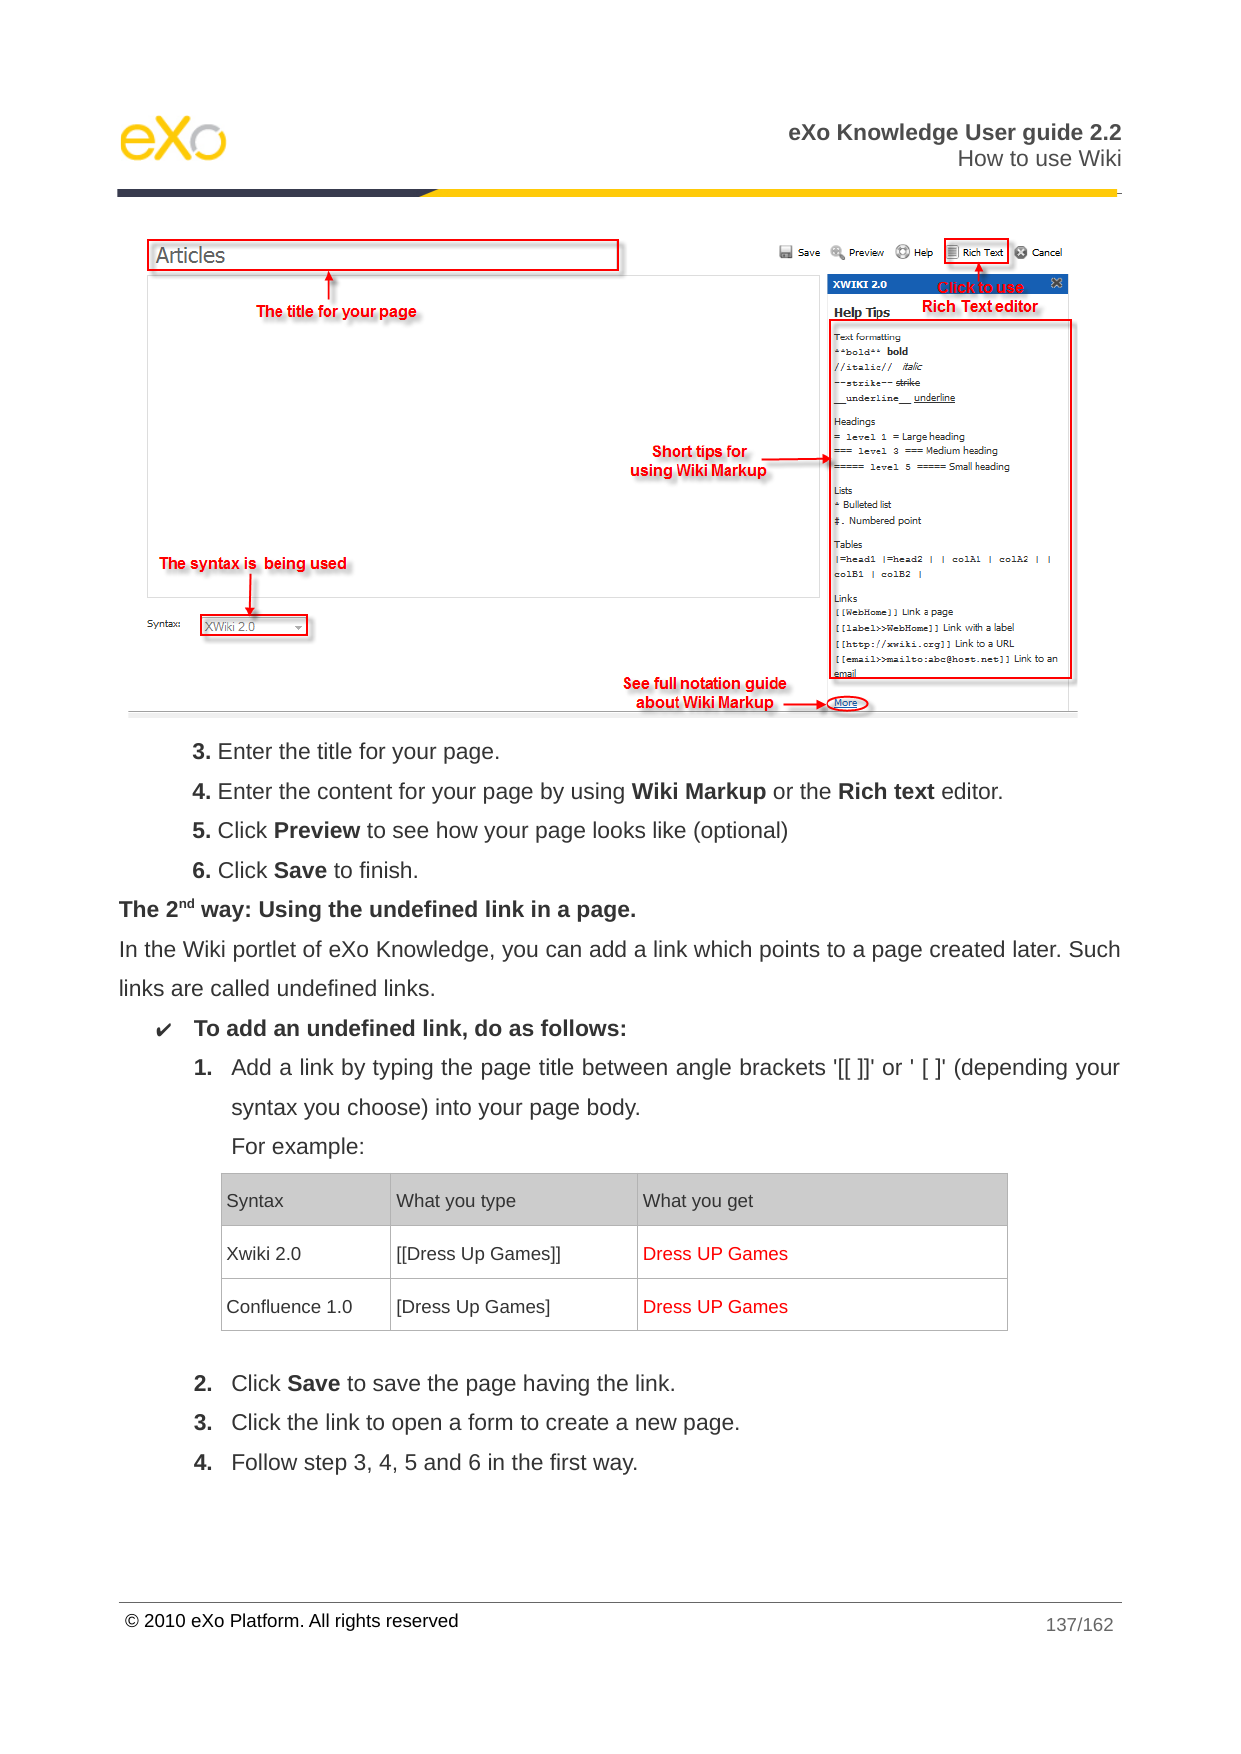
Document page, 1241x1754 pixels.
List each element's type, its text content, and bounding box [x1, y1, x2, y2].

text The 2nd way: Using the undefined link in a page. [118, 896, 1122, 922]
list Add a link by typing the page title between angle brackets '[[ ]]' or ' [ ]' (depending your syntax you choose) into your page body. [193, 1054, 1122, 1120]
list 5. Click Preview to see how your page looks like (optional) [154, 817, 1122, 843]
table_cell Dress UP Games [638, 1226, 1007, 1278]
table_header What you get [638, 1174, 1007, 1225]
table_cell Dress UP Games [638, 1279, 1007, 1330]
picture [120, 115, 227, 161]
list Click the link to open a form to create a new page. [193, 1409, 1122, 1436]
list 6. Click Save to finish. [154, 857, 1122, 883]
table_cell Xwiki 2.0 [222, 1226, 390, 1278]
table_cell Confluence 1.0 [222, 1279, 390, 1330]
table_cell [[Dress Up Games]] [391, 1226, 637, 1278]
list Follow step 3, 4, 5 and 6 in the first way. [193, 1449, 1122, 1475]
list To add an undefined link, do as follows: [156, 1014, 1122, 1041]
text In the Wiki portlet of eXo Knowledge, you can add a link which points to a page created later. Such links are called undefined links. [118, 936, 1122, 1001]
table_cell [Dress Up Games] [391, 1279, 637, 1330]
table_header Syntax [222, 1174, 390, 1225]
list For example: [193, 1133, 1122, 1159]
list Click Save to save the page having the link. [193, 1370, 1122, 1396]
picture [128, 228, 1078, 718]
list 3. Enter the title for your page. [154, 718, 1122, 764]
picture [117, 189, 1118, 197]
list 4. Enter the content for your page by using Wiki Markup or the Rich text editor. [154, 778, 1122, 804]
table_header What you type [391, 1174, 637, 1225]
